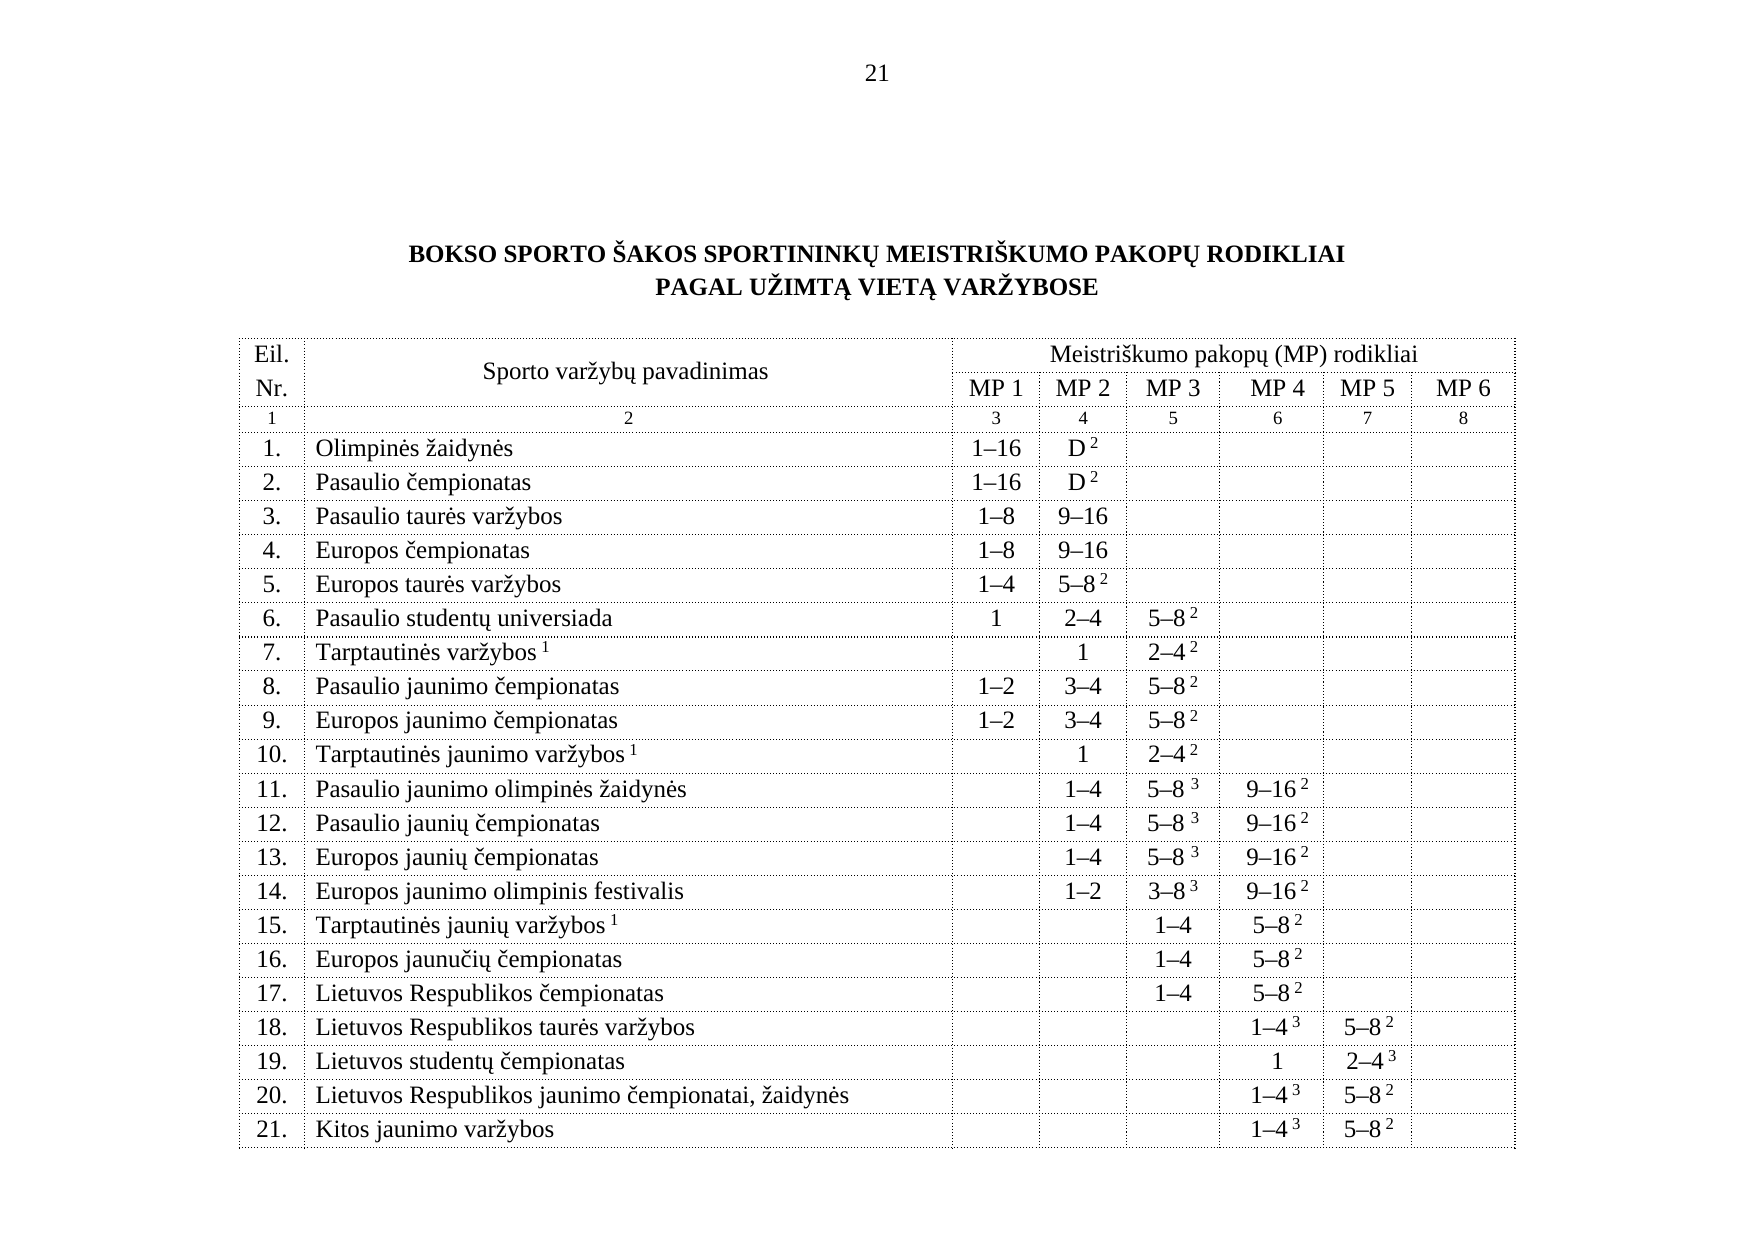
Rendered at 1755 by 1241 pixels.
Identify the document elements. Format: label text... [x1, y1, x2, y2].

table_cell 2–4 [1040, 602, 1126, 636]
table_cell 1–4 [1126, 977, 1219, 1011]
table_cell [1323, 534, 1412, 568]
table_cell Kitos jaunimo varžybos [304, 1113, 953, 1147]
table_cell [1220, 670, 1323, 704]
table_cell 1–4 [1126, 943, 1219, 977]
table_cell [1323, 909, 1412, 943]
table_cell [1323, 705, 1412, 738]
table_cell [1126, 1079, 1219, 1113]
table_cell [1323, 943, 1412, 977]
table_cell [1323, 500, 1412, 534]
table_cell 1–2 [953, 670, 1039, 704]
table_cell 1 [953, 602, 1039, 636]
table_cell 1–16 [953, 432, 1039, 466]
table_cell 7. [239, 636, 304, 670]
table_cell Tarptautinės jaunimo varžybos 1 [304, 739, 953, 773]
table_cell [1323, 807, 1412, 841]
table_cell D 2 [1040, 432, 1126, 466]
table_cell [1323, 739, 1412, 773]
table_cell [1323, 466, 1412, 500]
table_cell 3–4 [1040, 705, 1126, 738]
table_cell Pasaulio jaunimo čempionatas [304, 670, 953, 704]
table_cell 5–8 2 [1126, 602, 1219, 636]
table_cell [1220, 568, 1323, 602]
table_cell Lietuvos studentų čempionatas [304, 1045, 953, 1079]
table_cell [1412, 875, 1515, 909]
table_cell 15. [239, 909, 304, 943]
table_cell 10. [239, 739, 304, 773]
table_cell [1323, 875, 1412, 909]
table_cell [953, 636, 1039, 670]
table_cell 5–8 2 [1220, 909, 1323, 943]
table_cell [1040, 1113, 1126, 1147]
text BOKSO SPORTO ŠAKOS SPORTININKŲ MEISTRIŠKUMO PAKOPŲ RODIKLIAI [118, 239, 1636, 268]
table_cell 2. [239, 466, 304, 500]
table_cell [1220, 705, 1323, 738]
table_cell [1412, 977, 1515, 1011]
table_cell 5. [239, 568, 304, 602]
table_cell 5–8 2 [1220, 977, 1323, 1011]
table_cell 1 [239, 406, 304, 432]
table_cell 5–8 2 [1040, 568, 1126, 602]
table_cell [1220, 466, 1323, 500]
table_cell 5–8 3 [1126, 841, 1219, 875]
table_cell [1412, 636, 1515, 670]
table_cell 1 [1220, 1045, 1323, 1079]
table_cell Pasaulio jaunimo olimpinės žaidynės [304, 773, 953, 807]
table_cell 1–2 [953, 705, 1039, 738]
table_cell [953, 1011, 1039, 1045]
table_cell 5–8 3 [1126, 807, 1219, 841]
table_cell 2–4 2 [1126, 739, 1219, 773]
table_cell Tarptautinės jaunių varžybos 1 [304, 909, 953, 943]
table_cell 5–8 2 [1126, 705, 1219, 738]
table_cell [953, 943, 1039, 977]
table_cell Europos jaunučių čempionatas [304, 943, 953, 977]
table_cell 1. [239, 432, 304, 466]
table_cell 21. [239, 1113, 304, 1147]
table_cell 5–8 2 [1220, 943, 1323, 977]
table_header Eil. Nr. [239, 338, 304, 406]
table_cell 8 [1412, 406, 1515, 432]
table_cell [953, 841, 1039, 875]
table_cell 13. [239, 841, 304, 875]
table_cell 17. [239, 977, 304, 1011]
table_cell [953, 807, 1039, 841]
table_cell 18. [239, 1011, 304, 1045]
table_cell 9–16 2 [1220, 875, 1323, 909]
table_cell [1220, 602, 1323, 636]
table_cell [1412, 841, 1515, 875]
table_cell [1220, 534, 1323, 568]
table_cell MP 2 [1040, 372, 1126, 406]
table_cell [1412, 943, 1515, 977]
table_cell [1126, 1045, 1219, 1079]
table_cell [953, 977, 1039, 1011]
table_cell 7 [1323, 406, 1412, 432]
table_cell [1412, 534, 1515, 568]
table_cell [1220, 500, 1323, 534]
table_cell [1412, 1113, 1515, 1147]
table_cell MP 6 [1412, 372, 1515, 406]
table_cell [1323, 568, 1412, 602]
table_cell 14. [239, 875, 304, 909]
table_cell [953, 773, 1039, 807]
table_cell Lietuvos Respublikos čempionatas [304, 977, 953, 1011]
table_cell 9–16 2 [1220, 773, 1323, 807]
table_cell [1323, 602, 1412, 636]
table_cell 1–4 [953, 568, 1039, 602]
table_cell [1323, 977, 1412, 1011]
table_cell [1126, 466, 1219, 500]
table_cell [1040, 943, 1126, 977]
table_cell [1126, 432, 1219, 466]
table_cell 11. [239, 773, 304, 807]
table_cell 1–4 [1040, 773, 1126, 807]
table_cell 1–2 [1040, 875, 1126, 909]
table_cell [1412, 466, 1515, 500]
table_cell 3–4 [1040, 670, 1126, 704]
table_cell [1323, 773, 1412, 807]
table_cell [1412, 1011, 1515, 1045]
table_cell [1412, 705, 1515, 738]
table_cell 1–8 [953, 534, 1039, 568]
table_cell [1040, 909, 1126, 943]
table_cell 19. [239, 1045, 304, 1079]
table_cell 6. [239, 602, 304, 636]
table_cell 3–8 3 [1126, 875, 1219, 909]
table_cell Europos jaunimo olimpinis festivalis [304, 875, 953, 909]
table_cell [1412, 670, 1515, 704]
table_cell 2–4 2 [1126, 636, 1219, 670]
table_cell [1126, 1011, 1219, 1045]
table_cell [1126, 1113, 1219, 1147]
table_cell 5–8 3 [1126, 773, 1219, 807]
table_cell [1220, 739, 1323, 773]
table_cell 5–8 2 [1323, 1079, 1412, 1113]
table_cell 5–8 2 [1323, 1113, 1412, 1147]
table_cell [1040, 1045, 1126, 1079]
table_cell Europos taurės varžybos [304, 568, 953, 602]
table_cell 1–4 3 [1220, 1079, 1323, 1113]
table_cell 1–4 [1040, 841, 1126, 875]
table_cell 2 [304, 406, 953, 432]
table_cell [1412, 773, 1515, 807]
table_cell [1220, 636, 1323, 670]
table_cell 9–16 2 [1220, 841, 1323, 875]
table_cell [953, 909, 1039, 943]
table_cell [953, 1079, 1039, 1113]
table_cell [1412, 1045, 1515, 1079]
table_cell D 2 [1040, 466, 1126, 500]
table_cell 4 [1040, 406, 1126, 432]
table_cell 4. [239, 534, 304, 568]
table_cell 3 [953, 406, 1039, 432]
table_cell 5–8 2 [1323, 1011, 1412, 1045]
table_cell [1040, 1011, 1126, 1045]
table_cell [953, 875, 1039, 909]
table_cell [1040, 1079, 1126, 1113]
table_cell MP 3 [1126, 372, 1219, 406]
table_cell 1–4 [1126, 909, 1219, 943]
table_cell [1412, 432, 1515, 466]
table_cell [1126, 500, 1219, 534]
table_cell 1–4 3 [1220, 1113, 1323, 1147]
table_cell [1126, 568, 1219, 602]
table_cell 1–4 3 [1220, 1011, 1323, 1045]
table_cell Europos jaunimo čempionatas [304, 705, 953, 738]
table_cell [1126, 534, 1219, 568]
table_cell MP 1 [953, 372, 1039, 406]
table_cell 16. [239, 943, 304, 977]
table_cell MP 4 [1220, 372, 1323, 406]
table_cell 20. [239, 1079, 304, 1113]
table_cell Pasaulio taurės varžybos [304, 500, 953, 534]
table_cell MP 5 [1323, 372, 1412, 406]
table_cell [1412, 500, 1515, 534]
table_cell [1412, 1079, 1515, 1113]
table_cell Tarptautinės varžybos 1 [304, 636, 953, 670]
table_cell 8. [239, 670, 304, 704]
table_cell Pasaulio studentų universiada [304, 602, 953, 636]
table_cell 9. [239, 705, 304, 738]
table_cell [1040, 977, 1126, 1011]
table_cell [1412, 602, 1515, 636]
table_cell 12. [239, 807, 304, 841]
text PAGAL UŽIMTĄ VIETĄ VARŽYBOSE [118, 272, 1636, 301]
table_cell 1 [1040, 739, 1126, 773]
table_cell 2–4 3 [1323, 1045, 1412, 1079]
table_header Sporto varžybų pavadinimas [304, 338, 953, 406]
table_cell 5 [1126, 406, 1219, 432]
table_cell 1–4 [1040, 807, 1126, 841]
table_cell 6 [1220, 406, 1323, 432]
table_cell Europos jaunių čempionatas [304, 841, 953, 875]
table_cell [1323, 670, 1412, 704]
table_cell [1412, 909, 1515, 943]
table_cell [953, 1113, 1039, 1147]
table_cell Europos čempionatas [304, 534, 953, 568]
table_cell Lietuvos Respublikos taurės varžybos [304, 1011, 953, 1045]
table_cell [1412, 807, 1515, 841]
table_cell 1 [1040, 636, 1126, 670]
table_cell 1–8 [953, 500, 1039, 534]
table_cell 5–8 2 [1126, 670, 1219, 704]
table_cell Lietuvos Respublikos jaunimo čempionatai, žaidynės [304, 1079, 953, 1113]
table_cell 9–16 [1040, 500, 1126, 534]
table_header Meistriškumo pakopų (MP) rodikliai [953, 338, 1515, 372]
table_cell 9–16 [1040, 534, 1126, 568]
table_cell 9–16 2 [1220, 807, 1323, 841]
table_cell [1323, 841, 1412, 875]
table_cell 3. [239, 500, 304, 534]
table_cell [1323, 636, 1412, 670]
table_cell 1–16 [953, 466, 1039, 500]
table_cell [953, 1045, 1039, 1079]
table_cell [1412, 739, 1515, 773]
table_cell [1220, 432, 1323, 466]
table_cell [953, 739, 1039, 773]
table_cell [1412, 568, 1515, 602]
table_cell Pasaulio jaunių čempionatas [304, 807, 953, 841]
table_cell Olimpinės žaidynės [304, 432, 953, 466]
table_cell Pasaulio čempionatas [304, 466, 953, 500]
table_cell [1323, 432, 1412, 466]
